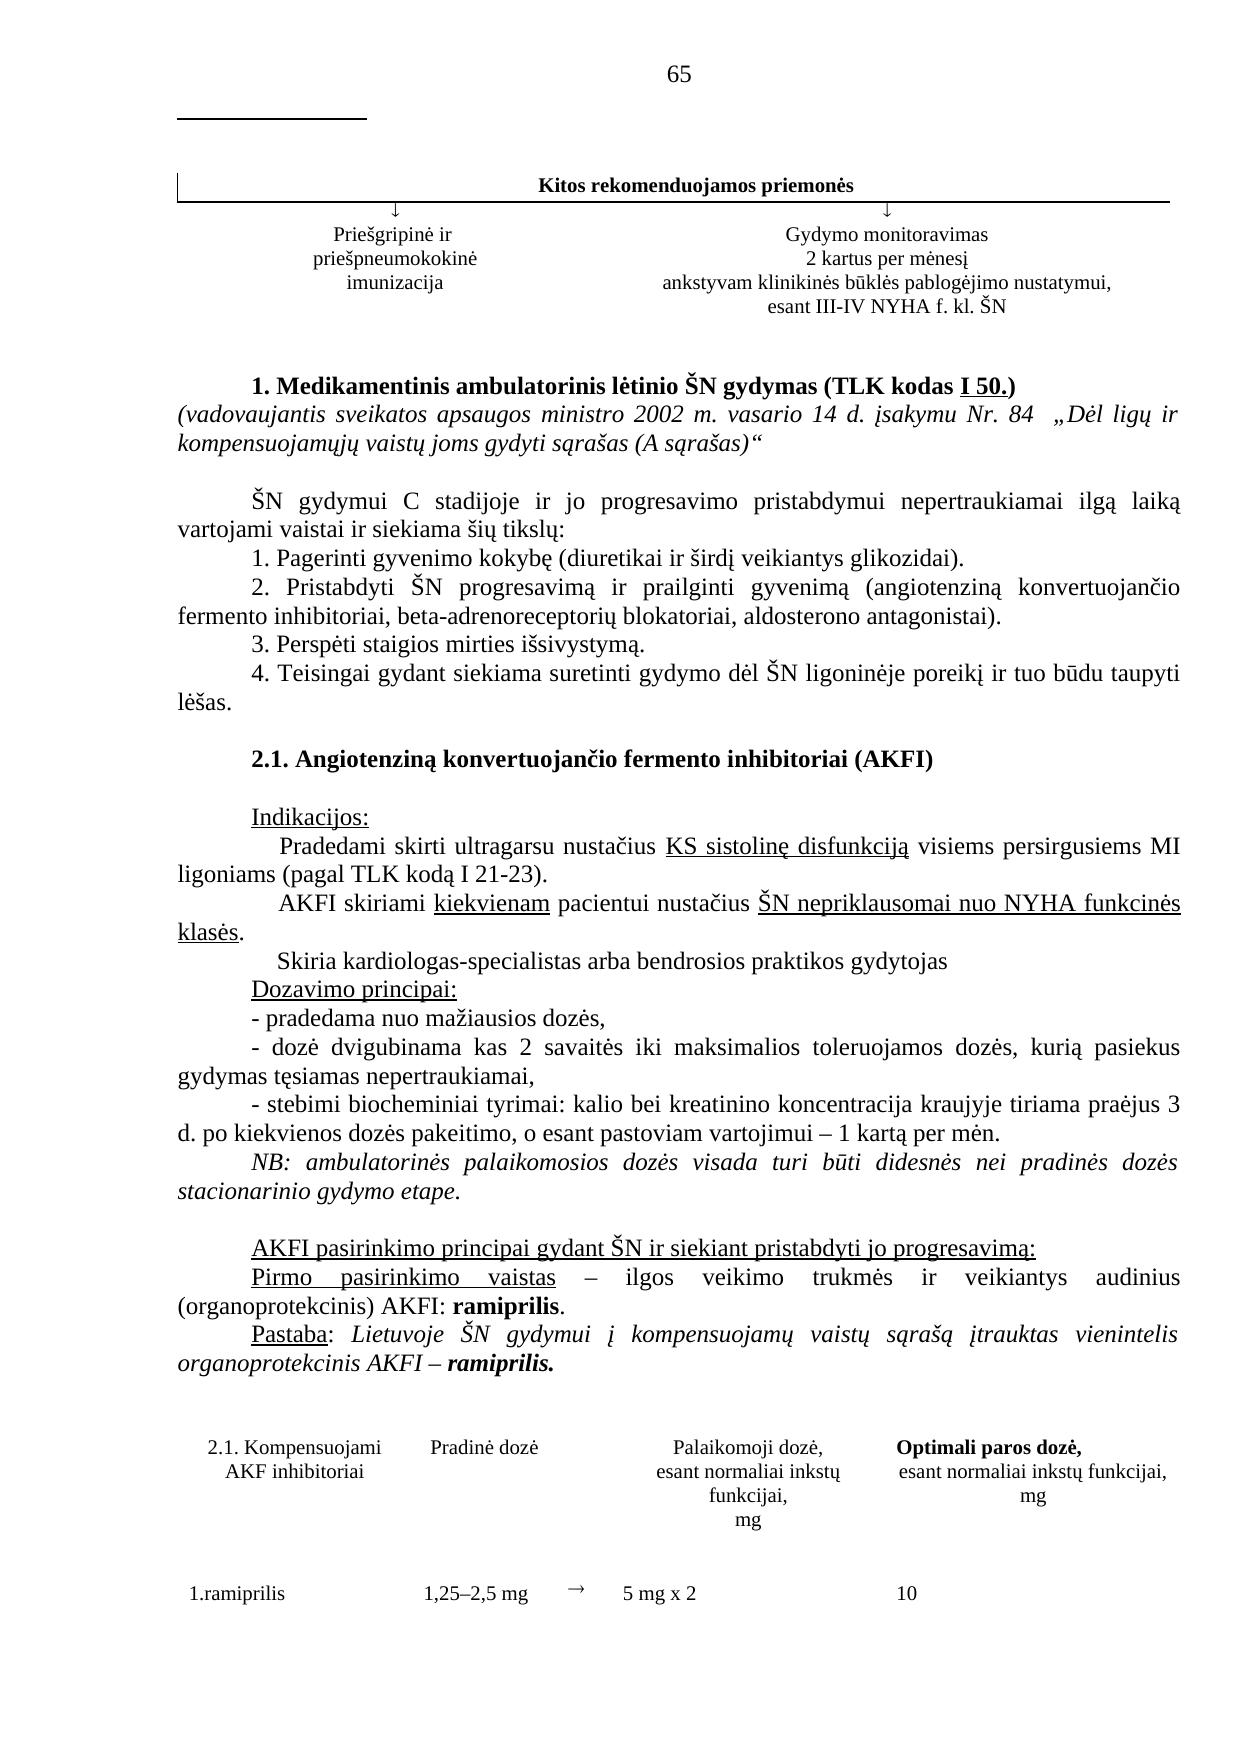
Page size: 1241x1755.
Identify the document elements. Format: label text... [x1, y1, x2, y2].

table_cell 10 [885, 1581, 1181, 1605]
table_cell 1,25–2,5 mg [412, 1581, 557, 1605]
table_cell  [557, 1581, 611, 1605]
table_cell [611, 1605, 885, 1629]
text  AKFI skiriami kiekvienam pacientui nustačius ŠN nepriklausomai nuo NYHA funkcinės klasės. [177, 888, 1181, 946]
table_cell [1150, 203, 1170, 342]
text 3. Perspėti staigios mirties išsivystymą. [177, 629, 1181, 658]
table_header Optimali paros dozė, esant normaliai inkstų funkcijai, mg [885, 1435, 1181, 1581]
text Indikacijos: [177, 802, 1181, 831]
text NB: ambulatorinės palaikomosios dozės visada turi būti didesnės nei pradinės dozės stacionarinio gydymo etape. [177, 1147, 1181, 1204]
text 4. Teisingai gydant siekiama suretinti gydymo dėl ŠN ligoninėje poreikį ir tuo būdu taupyti lėšas. [177, 658, 1181, 716]
table_cell 5 mg x 2 [611, 1581, 885, 1605]
text AKFI pasirinkimo principai gydant ŠN ir siekiant pristabdyti jo progresavimą: [177, 1233, 1181, 1262]
text (vadovaujantis sveikatos apsaugos ministro 2002 m. vasario 14 d. įsakymu Nr. 84 „Dėl ligų ir kompensuojamųjų vaistų joms gydyti sąrašas (A sąrašas)“ [177, 399, 1181, 457]
table_header [166, 173, 177, 201]
table_cell [177, 120, 367, 144]
text - stebimi biocheminiai tyrimai: kalio bei kreatinino koncentracija kraujyje tiriama praėjus 3 d. po kiekvienos dozės pakeitimo, o esant pastoviam vartojimui – 1 kartą per mėn. [177, 1089, 1181, 1147]
text - pradedama nuo mažiausios dozės, [177, 1003, 1181, 1032]
text Dozavimo principai: [177, 974, 1181, 1003]
table_header Pradinė dozė [412, 1435, 557, 1581]
text 1. Medikamentinis ambulatorinis lėtinio ŠN gydymas (TLK kodas I 50.) [177, 371, 1181, 399]
text 2. Pristabdyti ŠN progresavimą ir prailginti gyvenimą (angiotenziną konvertuojančio fermento inhibitoriai, beta-adrenoreceptorių blokatoriai, aldosterono antagonistai). [177, 572, 1181, 629]
table_cell [367, 118, 626, 144]
text  Skiria kardiologas-specialistas arba bendrosios praktikos gydytojas [177, 946, 1181, 974]
table_header Kitos rekomenduojamos priemonės [222, 173, 1170, 201]
table_header 2.1. Kompensuojami AKF inhibitoriai [177, 1435, 412, 1581]
table_cell  Priešgripinė ir priešpneumokokinė imunizacija [166, 201, 624, 342]
table_header Palaikomoji dozė, esant normaliai inkstų funkcijai, mg [611, 1435, 885, 1581]
table_cell 1.ramiprilis [177, 1581, 412, 1605]
text Pastaba: Lietuvoje ŠN gydymui į kompensuojamų vaistų sąrašą įtrauktas vienintelis organoprotekcinis AKFI – ramiprilis. [177, 1319, 1181, 1377]
table_cell [557, 1605, 611, 1629]
text Pirmo pasirinkimo vaistas – ilgos veikimo trukmės ir veikiantys audinius (organoprotekcinis) AKFI: ramiprilis. [177, 1262, 1181, 1319]
text ŠN gydymui C stadijoje ir jo progresavimo pristabdymui nepertraukiamai ilgą laiką vartojami vaistai ir siekiama šių tikslų: [177, 486, 1181, 543]
table_cell  Gydymo monitoravimas 2 kartus per mėnesį ankstyvam klinikinės būklės pablogėjimo nustatymui, esant III-IV NYHA f. kl. ŠN [624, 203, 1150, 342]
table_cell [412, 1605, 557, 1629]
table_cell [177, 1605, 412, 1629]
text 2.1. Angiotenziną konvertuojančio fermento inhibitoriai (AKFI) [177, 744, 1181, 773]
text  Pradedami skirti ultragarsu nustačius KS sistolinę disfunkciją visiems persirgusiems MI ligoniams (pagal TLK kodą I 21-23). [177, 831, 1181, 888]
table_header [178, 173, 222, 201]
text 1. Pagerinti gyvenimo kokybę (diuretikai ir širdį veikiantys glikozidai). [177, 543, 1181, 572]
table_header [557, 1435, 611, 1581]
text - dozė dvigubinama kas 2 savaitės iki maksimalios toleruojamos dozės, kurią pasiekus gydymas tęsiamas nepertraukiamai, [177, 1032, 1181, 1089]
table_cell [885, 1605, 1181, 1629]
table_cell [626, 118, 1182, 144]
